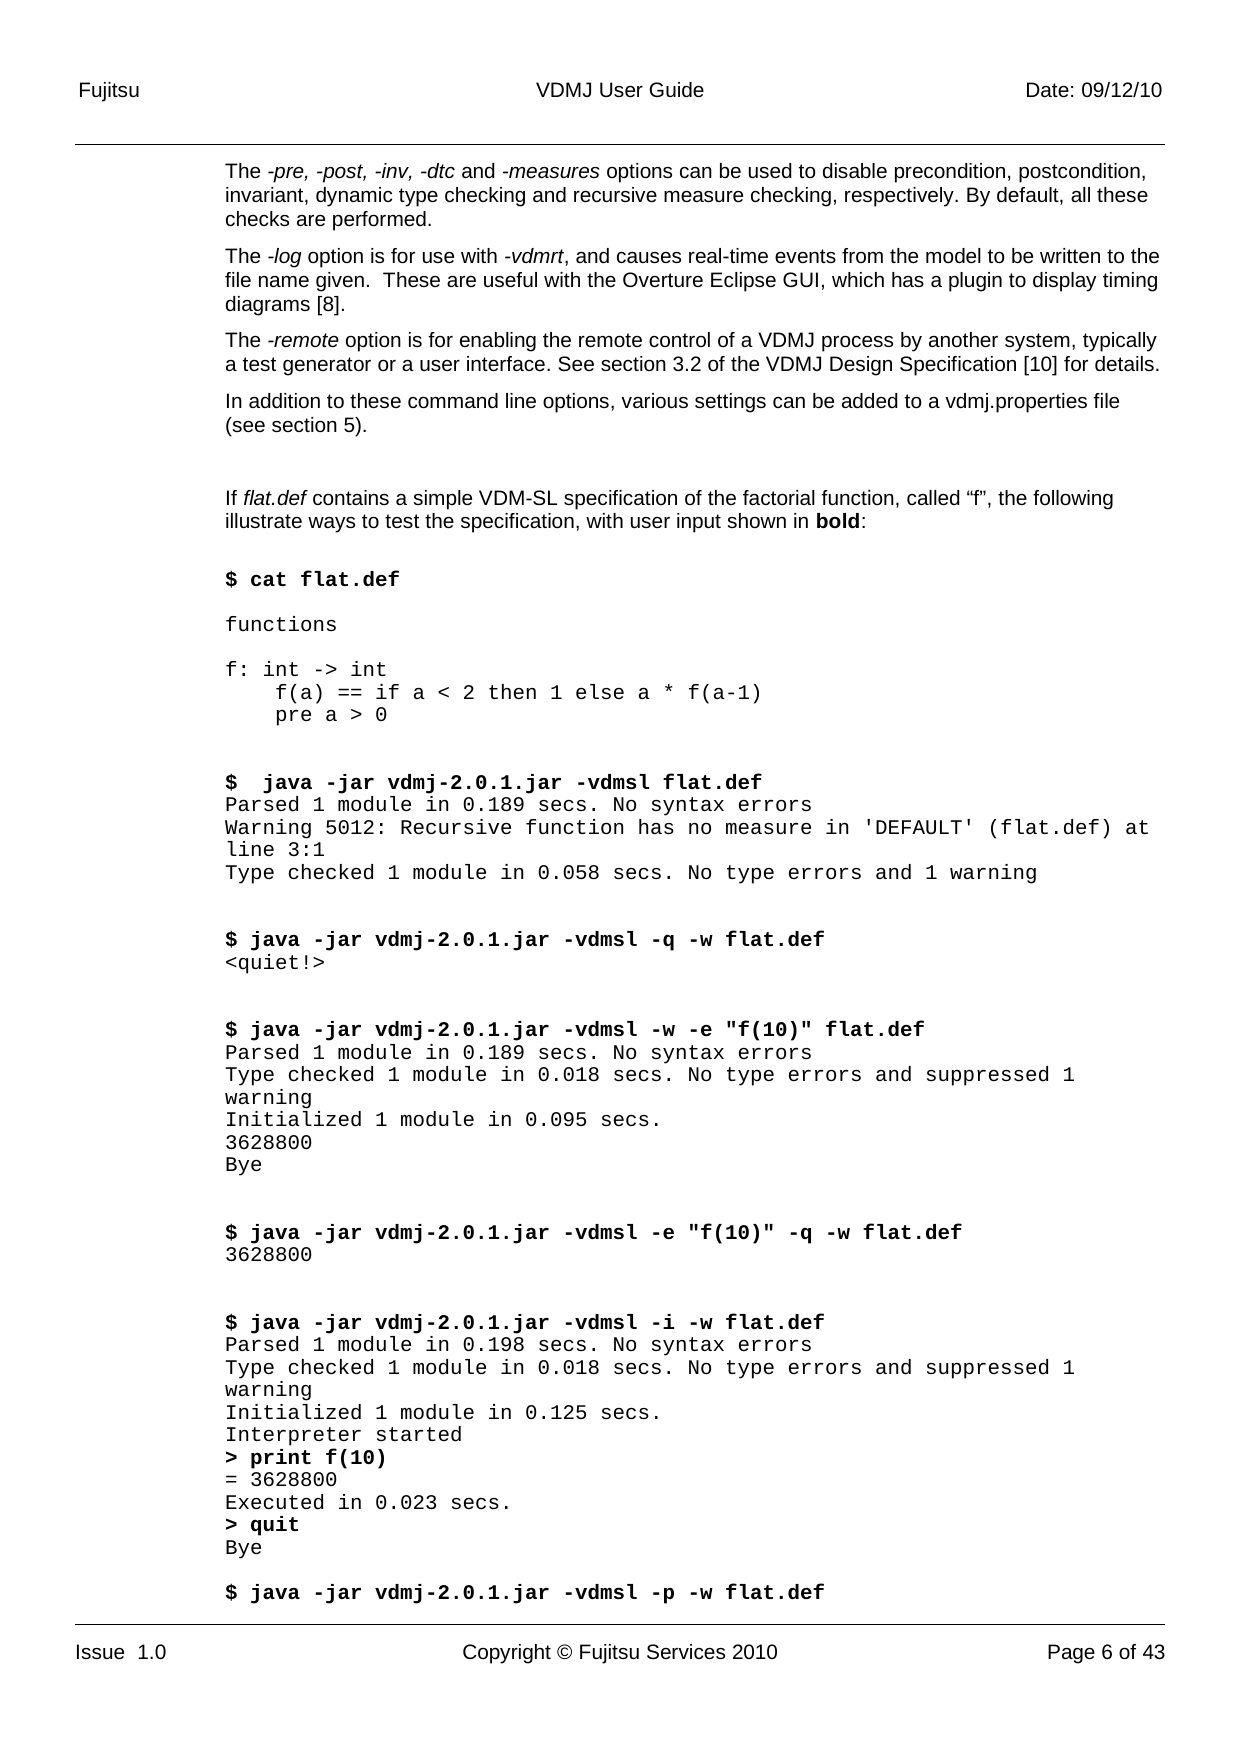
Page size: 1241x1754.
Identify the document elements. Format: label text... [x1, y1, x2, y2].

text $ java -jar vdmj-2.0.1.jar -vdmsl -e "f(10)" -q -w flat.def [225, 1221, 1165, 1244]
text = 3628800 [225, 1469, 1165, 1491]
text Parsed 1 module in 0.189 secs. No syntax errors [225, 794, 1165, 816]
text > print f(10) [225, 1446, 1165, 1469]
text functions [225, 614, 1165, 636]
text f(a) == if a < 2 then 1 else a * f(a-1) [225, 681, 1165, 704]
text $ java -jar vdmj-2.0.1.jar -vdmsl -p -w flat.def [225, 1581, 1165, 1604]
text pre a > 0 [225, 704, 1165, 726]
text Bye [225, 1154, 1165, 1176]
text Warning 5012: Recursive function has no measure in 'DEFAULT' (flat.def) at line 3:1 [225, 816, 1165, 861]
text In addition to these command line options, various settings can be added to a vdmj.properties file (see section 5). [225, 389, 1165, 437]
text Initialized 1 module in 0.125 secs. [225, 1401, 1165, 1424]
text Initialized 1 module in 0.095 secs. [225, 1109, 1165, 1131]
text $ java -jar vdmj-2.0.1.jar -vdmsl -i -w flat.def [225, 1311, 1165, 1334]
text The -remote option is for enabling the remote control of a VDMJ process by another system, typically a test generator or a user interface. See section 3.2 of the VDMJ Design Specification [10] for details. [225, 328, 1165, 376]
text If flat.def contains a simple VDM-SL specification of the factorial function, called “f”, the following illustrate ways to test the specification, with user input shown in bold: [225, 486, 1165, 534]
text Type checked 1 module in 0.018 secs. No type errors and suppressed 1 warning [225, 1356, 1165, 1401]
text Executed in 0.023 secs. [225, 1491, 1165, 1514]
text Parsed 1 module in 0.189 secs. No syntax errors [225, 1041, 1165, 1064]
text $ java -jar vdmj-2.0.1.jar -vdmsl -w -e "f(10)" flat.def [225, 1019, 1165, 1041]
text <quiet!> [225, 951, 1165, 974]
text f: int -> int [225, 659, 1165, 681]
text The -pre, -post, -inv, -dtc and -measures options can be used to disable precondition, postcondition, invariant, dynamic type checking and recursive measure checking, respectively. By default, all these checks are performed. [225, 160, 1165, 232]
text 3628800 [225, 1244, 1165, 1266]
text The -log option is for use with -vdmrt, and causes real-time events from the model to be written to the file name given. These are useful with the Overture Eclipse GUI, which has a plugin to display timing diagrams [8]. [225, 244, 1165, 316]
text Bye [225, 1536, 1165, 1559]
text > quit [225, 1514, 1165, 1536]
text $ cat flat.def [225, 569, 1165, 591]
text $ java -jar vdmj-2.0.1.jar -vdmsl -q -w flat.def [225, 929, 1165, 951]
text 3628800 [225, 1131, 1165, 1154]
text Type checked 1 module in 0.018 secs. No type errors and suppressed 1 warning [225, 1064, 1165, 1109]
text Type checked 1 module in 0.058 secs. No type errors and 1 warning [225, 861, 1165, 884]
text $ java -jar vdmj-2.0.1.jar -vdmsl flat.def [225, 771, 1165, 794]
text Parsed 1 module in 0.198 secs. No syntax errors [225, 1334, 1165, 1356]
text Interpreter started [225, 1424, 1165, 1446]
